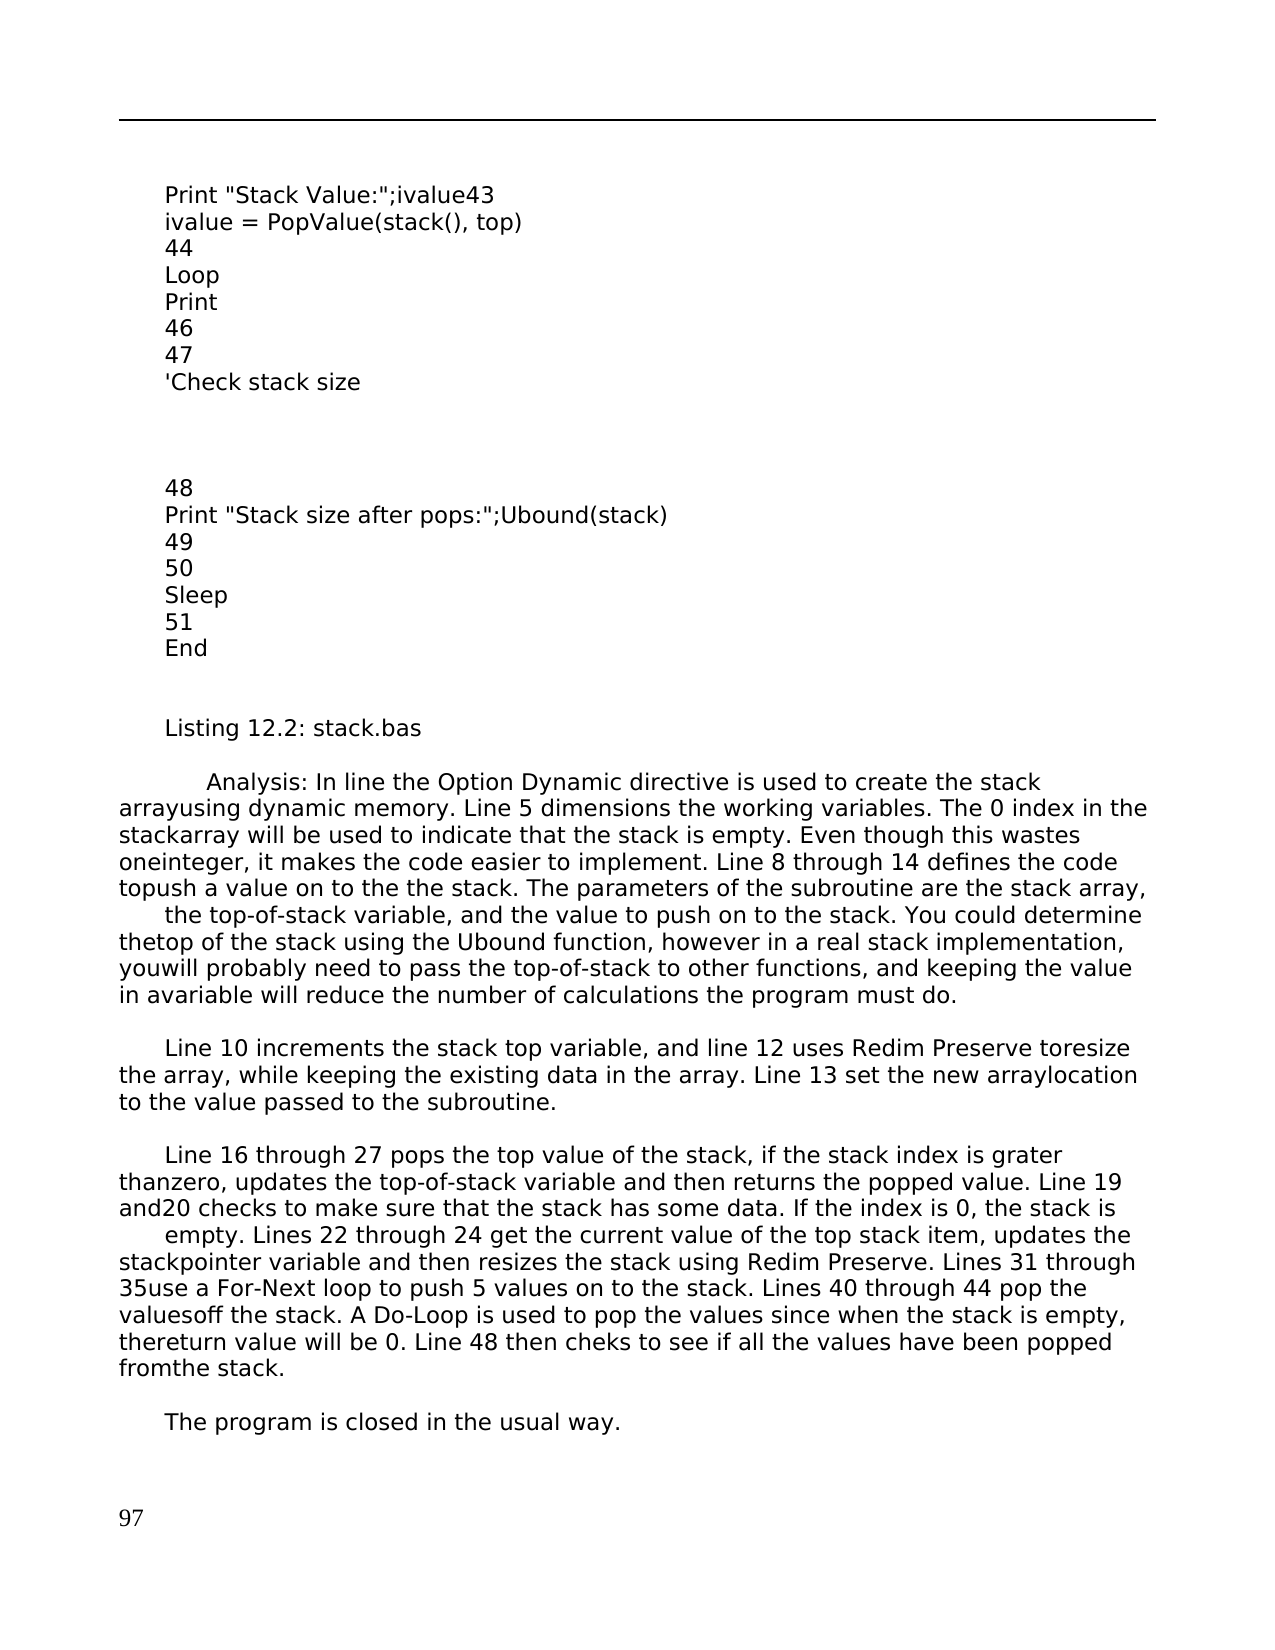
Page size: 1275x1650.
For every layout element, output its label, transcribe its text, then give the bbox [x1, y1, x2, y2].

text 51 [118, 609, 1156, 636]
text End [118, 636, 1156, 662]
text 47 [118, 342, 1156, 369]
text empty. Lines 22 through 24 get the current value of the top stack item, updates the stackpointer variable and then resizes the stack using Redim Preserve. Lines 31 through 35use a For-Next loop to push 5 values on to the stack. Lines 40 through 44 pop the valuesoff the stack. A Do-Loop is used to pop the values since when the stack is empty, thereturn value will be 0. Line 48 then cheks to see if all the values have been popped fromthe stack. [118, 1222, 1156, 1382]
text the top-of-stack variable, and the value to push on to the stack. You could determine thetop of the stack using the Ubound function, however in a real stack implementation, youwill probably need to pass the top-of-stack to other functions, and keeping the value in avariable will reduce the number of calculations the program must do. [118, 902, 1156, 1009]
text Analysis: In line the Option Dynamic directive is used to create the stack arrayusing dynamic memory. Line 5 dimensions the working variables. The 0 index in the stackarray will be used to indicate that the stack is empty. Even though this wastes oneinteger, it makes the code easier to implement. Line 8 through 14 defines the code topush a value on to the the stack. The parameters of the subroutine are the stack array, [118, 769, 1156, 902]
text 'Check stack size [118, 369, 1156, 396]
text 46 [118, 316, 1156, 342]
text Print "Stack Value:";ivalue43 [118, 182, 1156, 209]
text Listing 12.2: stack.bas [118, 716, 1156, 742]
text 48 [118, 476, 1156, 502]
text 50 [118, 556, 1156, 582]
text 44 [118, 236, 1156, 262]
text The program is closed in the usual way. [118, 1409, 1156, 1436]
text Loop [118, 262, 1156, 289]
text Sleep [118, 582, 1156, 609]
text Print [118, 289, 1156, 316]
text 49 [118, 529, 1156, 556]
text Line 16 through 27 pops the top value of the stack, if the stack index is grater thanzero, updates the top-of-stack variable and then returns the popped value. Line 19 and20 checks to make sure that the stack has some data. If the index is 0, the stack is [118, 1142, 1156, 1222]
text Line 10 increments the stack top variable, and line 12 uses Redim Preserve toresize the array, while keeping the existing data in the array. Line 13 set the new arraylocation to the value passed to the subroutine. [118, 1036, 1156, 1116]
text ivalue = PopValue(stack(), top) [118, 209, 1156, 236]
text Print "Stack size after pops:";Ubound(stack) [118, 502, 1156, 529]
